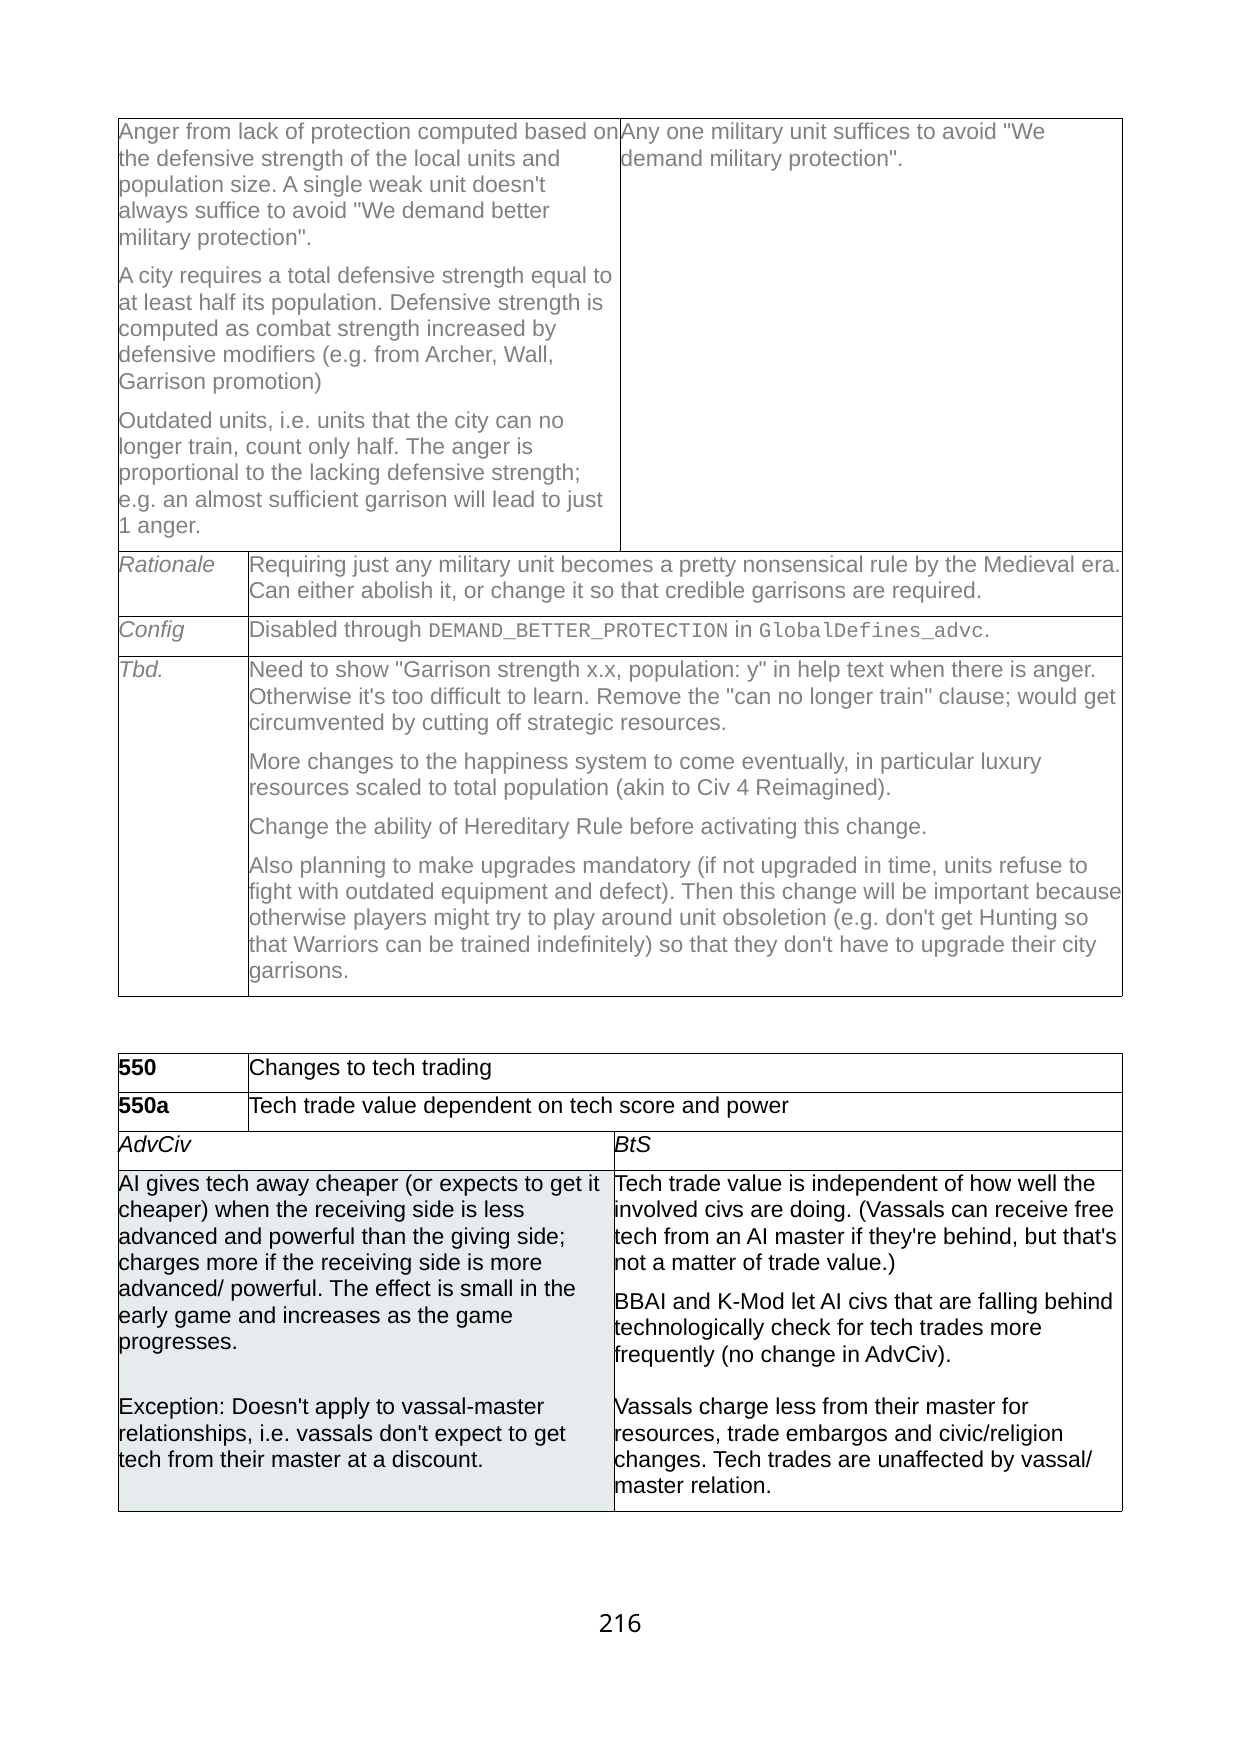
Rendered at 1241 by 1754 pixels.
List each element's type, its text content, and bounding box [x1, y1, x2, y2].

table_cell BtS [615, 1132, 1122, 1170]
table_cell Config [119, 617, 248, 656]
table_header 550 [119, 1054, 248, 1092]
table_header Changes to tech trading [249, 1054, 1122, 1092]
table_cell Rationale [119, 552, 248, 616]
table_cell Any one military unit suffices to avoid "We demand military protection". [621, 119, 1122, 551]
table_cell Tbd. [119, 657, 248, 996]
table_cell Requiring just any military unit becomes a pretty nonsensical rule by the Medieval era. Can either abolish it, or change it so that credible garrisons are required. [249, 552, 1122, 616]
table_cell Disabled through DEMAND_BETTER_PROTECTION in GlobalDefines_advc. [249, 617, 1122, 656]
table_cell Tech trade value is independent of how well the involved civs are doing. (Vassals can receive free tech from an AI master if they're behind, but that's not a matter of trade value.) BBAI and K-Mod let AI civs that are falling behind technologically check for tech trades more frequently (no change in AdvCiv). Vassals charge less from their master for resources, trade embargos and civic/religion changes. Tech trades are unaffected by vassal/ master relation. [615, 1171, 1122, 1511]
table_cell Tech trade value dependent on tech score and power [249, 1093, 1122, 1131]
table_cell Anger from lack of protection computed based on the defensive strength of the local units and population size. A single weak unit doesn't always suffice to avoid "We demand better military protection". A city requires a total defensive strength equal to at least half its population. Defensive strength is computed as combat strength increased by defensive modifiers (e.g. from Archer, Wall, Garrison promotion) Outdated units, i.e. units that the city can no longer train, count only half. The anger is proportional to the lacking defensive strength; e.g. an almost sufficient garrison will lead to just 1 anger. [119, 119, 620, 551]
table_cell AdvCiv [119, 1132, 614, 1170]
table_cell AI gives tech away cheaper (or expects to get it cheaper) when the receiving side is less advanced and powerful than the giving side; charges more if the receiving side is more advanced/ powerful. The effect is small in the early game and increases as the game progresses. Exception: Doesn't apply to vassal-master relationships, i.e. vassals don't expect to get tech from their master at a discount. [119, 1171, 614, 1511]
table_cell Need to show "Garrison strength x.x, population: y" in help text when there is anger. Otherwise it's too difficult to learn. Remove the "can no longer train" clause; would get circumvented by cutting off strategic resources. More changes to the happiness system to come eventually, in particular luxury resources scaled to total population (akin to Civ 4 Reimagined). Change the ability of Hereditary Rule before activating this change. Also planning to make upgrades mandatory (if not upgraded in time, units refuse to fight with outdated equipment and defect). Then this change will be important because otherwise players might try to play around unit obsoletion (e.g. don't get Hunting so that Warriors can be trained indefinitely) so that they don't have to upgrade their city garrisons. [249, 657, 1122, 996]
table_cell 550a [119, 1093, 248, 1131]
